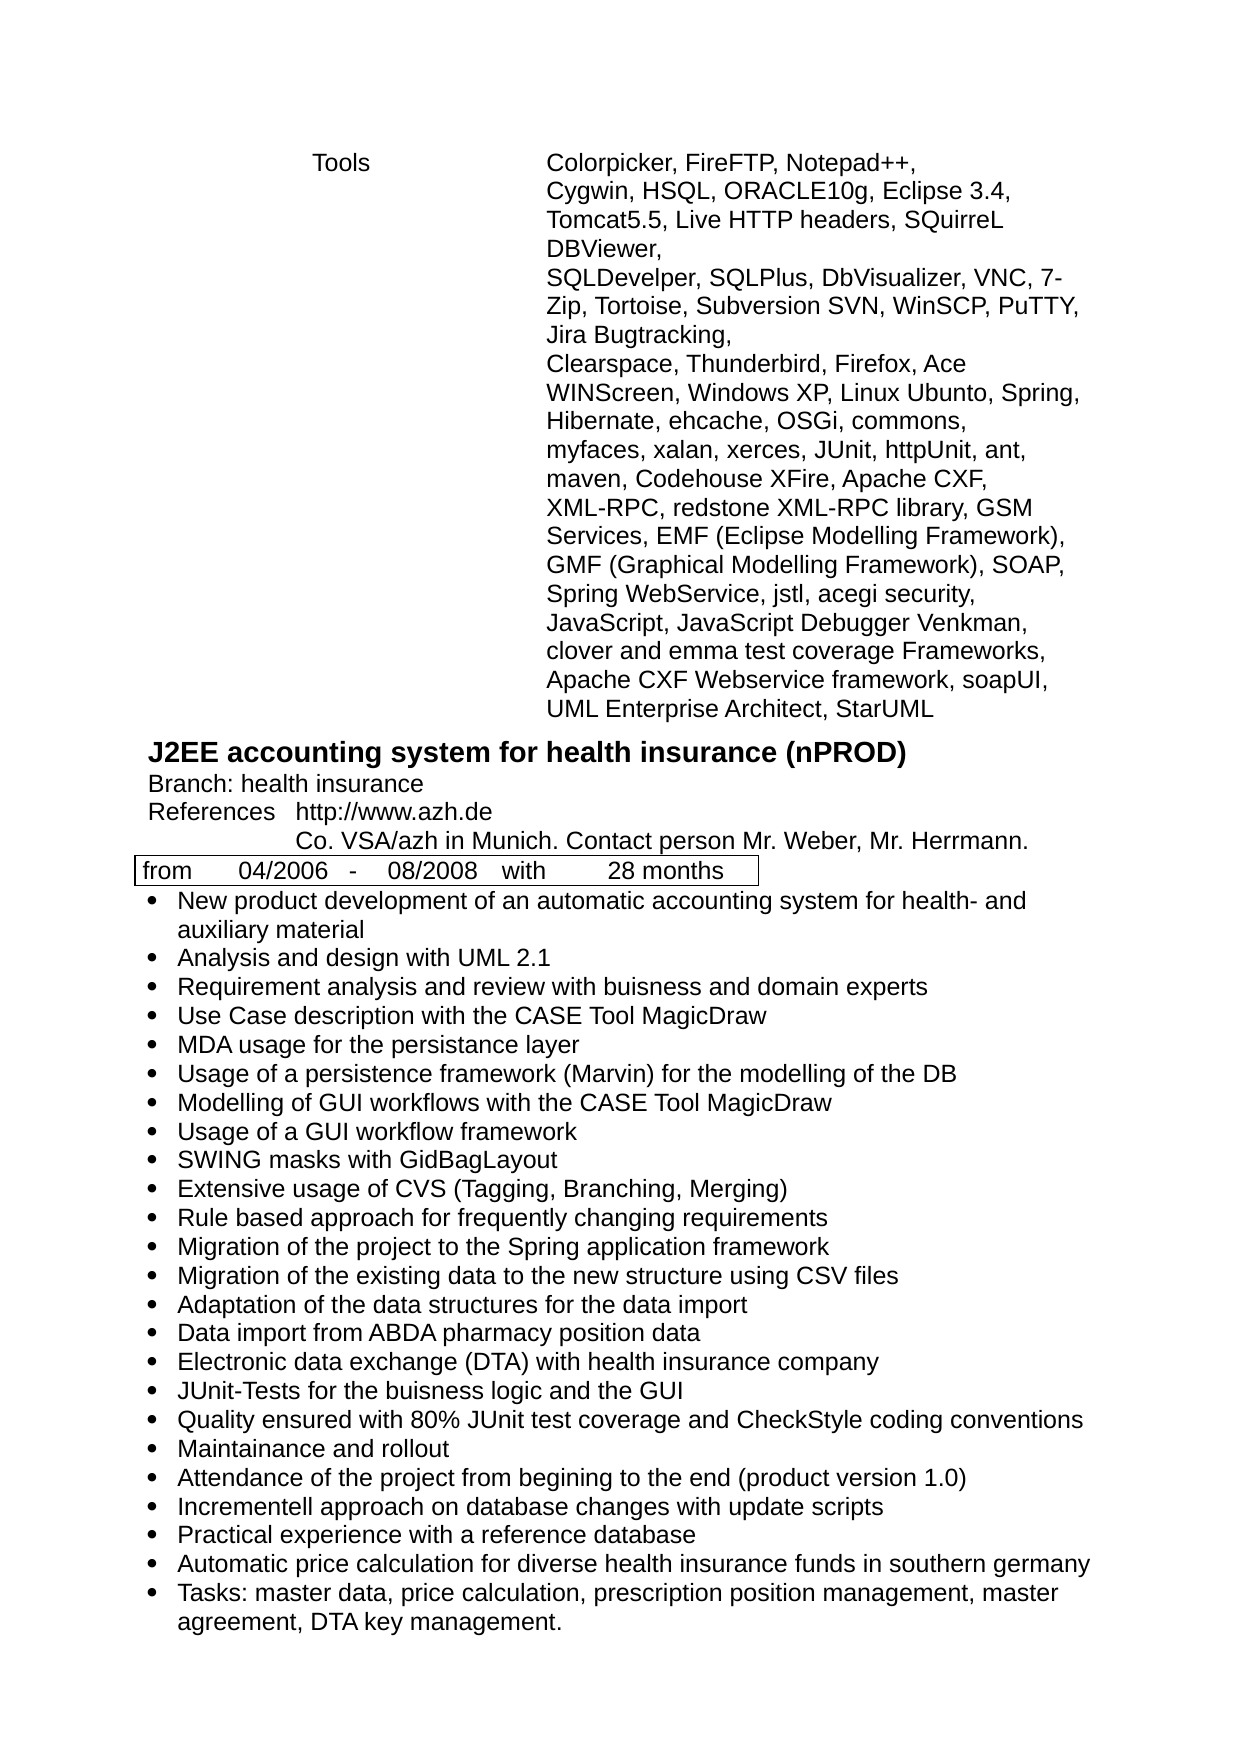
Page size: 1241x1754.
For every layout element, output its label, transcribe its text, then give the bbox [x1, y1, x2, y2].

list JUnit-Tests for the buisness logic and the GUI [148, 1376, 1104, 1405]
list Requirement analysis and review with buisness and domain experts [148, 972, 1104, 1001]
list Quality ensured with 80% JUnit test coverage and CheckStyle coding conventions [148, 1405, 1104, 1434]
table_cell Tools [309, 148, 543, 723]
table_cell Colorpicker, FireFTP, Notepad++, Cygwin, HSQL, ORACLE10g, Eclipse 3.4, Tomcat5.5, Live HTTP headers, SQuirreL DBViewer, SQLDevelper, SQLPlus, DbVisualizer, VNC, 7-Zip, Tortoise, Subversion SVN, WinSCP, PuTTY, Jira Bugtracking, Clearspace, Thunderbird, Firefox, Ace WINScreen, Windows XP, Linux Ubunto, Spring, Hibernate, ehcache, OSGi, commons, myfaces, xalan, xerces, JUnit, httpUnit, ant, maven, Codehouse XFire, Apache CXF, XML-RPC, redstone XML-RPC library, GSM Services, EMF (Eclipse Modelling Framework), GMF (Graphical Modelling Framework), SOAP, Spring WebService, jstl, acegi security, JavaScript, JavaScript Debugger Venkman, clover and emma test coverage Frameworks, Apache CXF Webservice framework, soapUI, UML Enterprise Architect, StarUML [543, 148, 1089, 723]
list Use Case description with the CASE Tool MagicDraw [148, 1001, 1104, 1030]
subtitle J2EE accounting system for health insurance (nPROD) [148, 735, 1104, 769]
list Migration of the project to the Spring application framework [148, 1232, 1104, 1261]
list Usage of a GUI workflow framework [148, 1116, 1104, 1145]
list Incrementell approach on database changes with update scripts [148, 1492, 1104, 1520]
list Practical experience with a reference database [148, 1520, 1104, 1549]
list Attendance of the project from begining to the end (product version 1.0) [148, 1463, 1104, 1492]
text Branch: health insurance [148, 769, 1104, 797]
table_header with [494, 856, 600, 885]
table_cell [145, 148, 309, 723]
table_header 04/2006 [231, 856, 341, 885]
list Usage of a persistence framework (Marvin) for the modelling of the DB [148, 1059, 1104, 1088]
text Co. VSA/azh in Munich. Contact person Mr. Weber, Mr. Herrmann. [221, 826, 1104, 855]
list Adaptation of the data structures for the data import [148, 1289, 1104, 1318]
list Maintainance and rollout [148, 1434, 1104, 1463]
table_header 28 months [600, 856, 758, 885]
list Extensive usage of CVS (Tagging, Branching, Merging) [148, 1174, 1104, 1203]
list Analysis and design with UML 2.1 [148, 943, 1104, 972]
list Migration of the existing data to the new structure using CSV files [148, 1261, 1104, 1289]
list SWING masks with GidBagLayout [148, 1145, 1104, 1174]
list New product development of an automatic accounting system for health- and auxiliary material [148, 886, 1104, 943]
list Automatic price calculation for diverse health insurance funds in southern germany [148, 1549, 1104, 1578]
list Tasks: master data, price calculation, prescription position management, master agreement, DTA key management. [148, 1578, 1104, 1636]
text References http://www.azh.de [148, 797, 1104, 826]
table_header - [341, 856, 380, 885]
table_header from [136, 856, 231, 885]
list Data import from ABDA pharmacy position data [148, 1318, 1104, 1347]
list Electronic data exchange (DTA) with health insurance company [148, 1347, 1104, 1376]
list MDA usage for the persistance layer [148, 1030, 1104, 1059]
table_header 08/2008 [380, 856, 494, 885]
list Rule based approach for frequently changing requirements [148, 1203, 1104, 1232]
list Modelling of GUI workflows with the CASE Tool MagicDraw [148, 1088, 1104, 1116]
